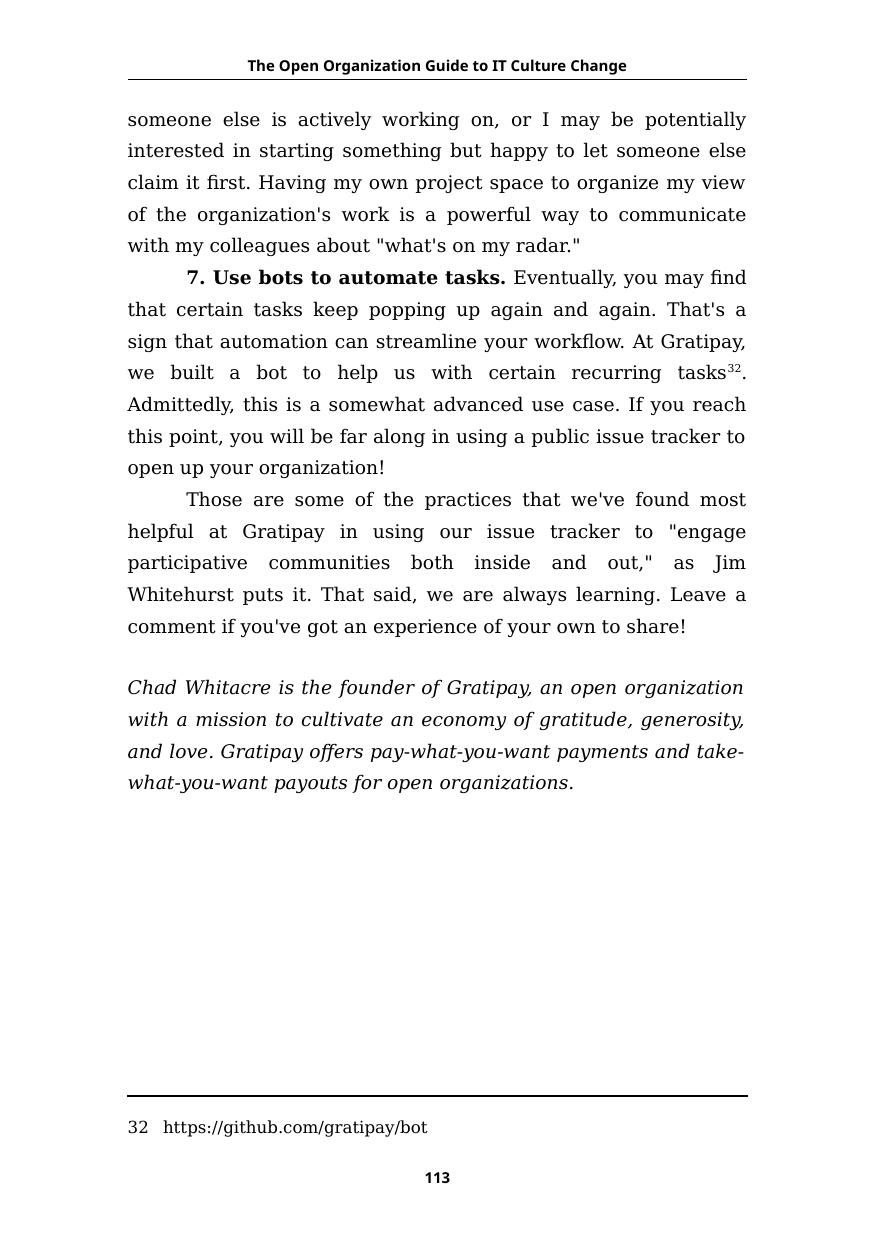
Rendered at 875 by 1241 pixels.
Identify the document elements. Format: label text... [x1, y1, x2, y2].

text 7. Use bots to automate tasks. Eventually, you may find that certain tasks keep popping up again and again. That's a sign that automation can streamline your workflow. At Gratipay, we built a bot to help us with certain recurring tasks. Admittedly, this is a somewhat advanced use case. If you reach this point, you will be far along in using a public issue tracker to open up your organization! [127, 267, 747, 479]
text https://github.com/gratipay/bot [127, 1118, 747, 1138]
text someone else is actively working on, or I may be potentially interested in starting something but happy to let someone else claim it first. Having my own project space to organize my view of the organization's work is a powerful way to communicate with my colleagues about "what's on my radar." [127, 109, 747, 257]
text Those are some of the practices that we've found most helpful at Gratipay in using our issue tracker to "engage participative communities both inside and out," as Jim Whitehurst puts it. That said, we are always learning. Leave a comment if you've got an experience of your own to share! [127, 489, 747, 637]
text Chad Whitacre is the founder of Gratipay, an open organization with a mission to cultivate an economy of gratitude, generosity, and love. Gratipay offers pay-what-you-want payments and take-what-you-want payouts for open organizations. [127, 677, 747, 794]
